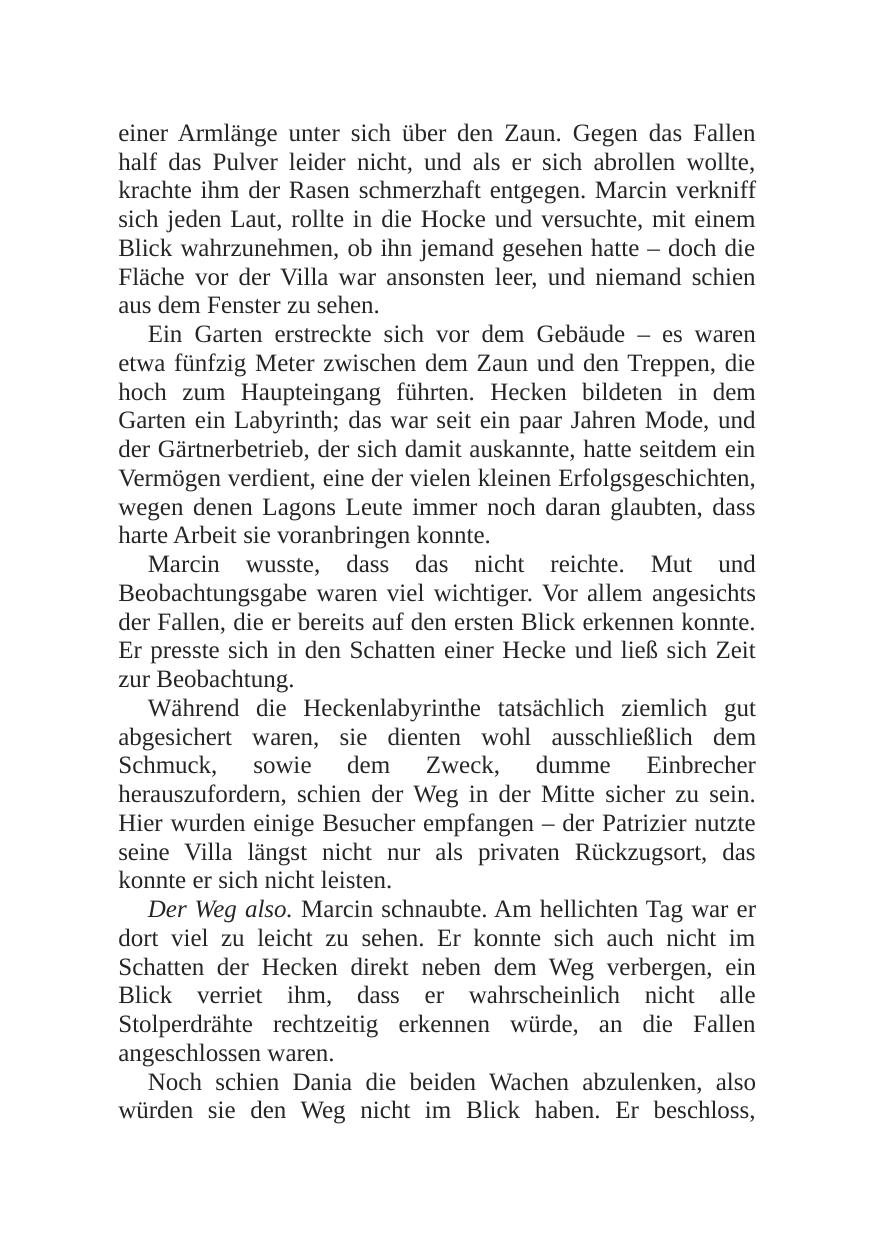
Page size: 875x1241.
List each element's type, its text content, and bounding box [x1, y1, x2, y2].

text einer Armlänge unter sich über den Zaun. Gegen das Fallen half das Pulver leider nicht, und als er sich abrollen wollte, krachte ihm der Rasen schmerzhaft entgegen. Marcin verkniff sich jeden Laut, rollte in die Hocke und versuchte, mit einem Blick wahrzunehmen, ob ihn jemand gesehen hatte – doch die Fläche vor der Villa war ansonsten leer, und niemand schien aus dem Fenster zu sehen. [118, 118, 756, 319]
text Noch schien Dania die beiden Wachen abzulenken, also würden sie den Weg nicht im Blick haben. Er beschloss, [118, 1067, 756, 1124]
text Der Weg also. Marcin schnaubte. Am hellichten Tag war er dort viel zu leicht zu sehen. Er konnte sich auch nicht im Schatten der Hecken direkt neben dem Weg verbergen, ein Blick verriet ihm, dass er wahrscheinlich nicht alle Stolperdrähte rechtzeitig erkennen würde, an die Fallen angeschlossen waren. [118, 894, 756, 1067]
text Während die Heckenlabyrinthe tatsächlich ziemlich gut abgesichert waren, sie dienten wohl ausschließlich dem Schmuck, sowie dem Zweck, dumme Einbrecher herauszufordern, schien der Weg in der Mitte sicher zu sein. Hier wurden einige Besucher empfangen – der Patrizier nutzte seine Villa längst nicht nur als privaten Rückzugsort, das konnte er sich nicht leisten. [118, 693, 756, 894]
text Ein Garten erstreckte sich vor dem Gebäude – es waren etwa fünfzig Meter zwischen dem Zaun und den Treppen, die hoch zum Haupteingang führten. Hecken bildeten in dem Garten ein Labyrinth; das war seit ein paar Jahren Mode, und der Gärtnerbetrieb, der sich damit auskannte, hatte seitdem ein Vermögen verdient, eine der vielen kleinen Erfolgsgeschichten, wegen denen Lagons Leute immer noch daran glaubten, dass harte Arbeit sie voranbringen konnte. [118, 319, 756, 549]
text Marcin wusste, dass das nicht reichte. Mut und Beobachtungsgabe waren viel wichtiger. Vor allem angesichts der Fallen, die er bereits auf den ersten Blick erkennen konnte. Er presste sich in den Schatten einer Hecke und ließ sich Zeit zur Beobachtung. [118, 549, 756, 693]
